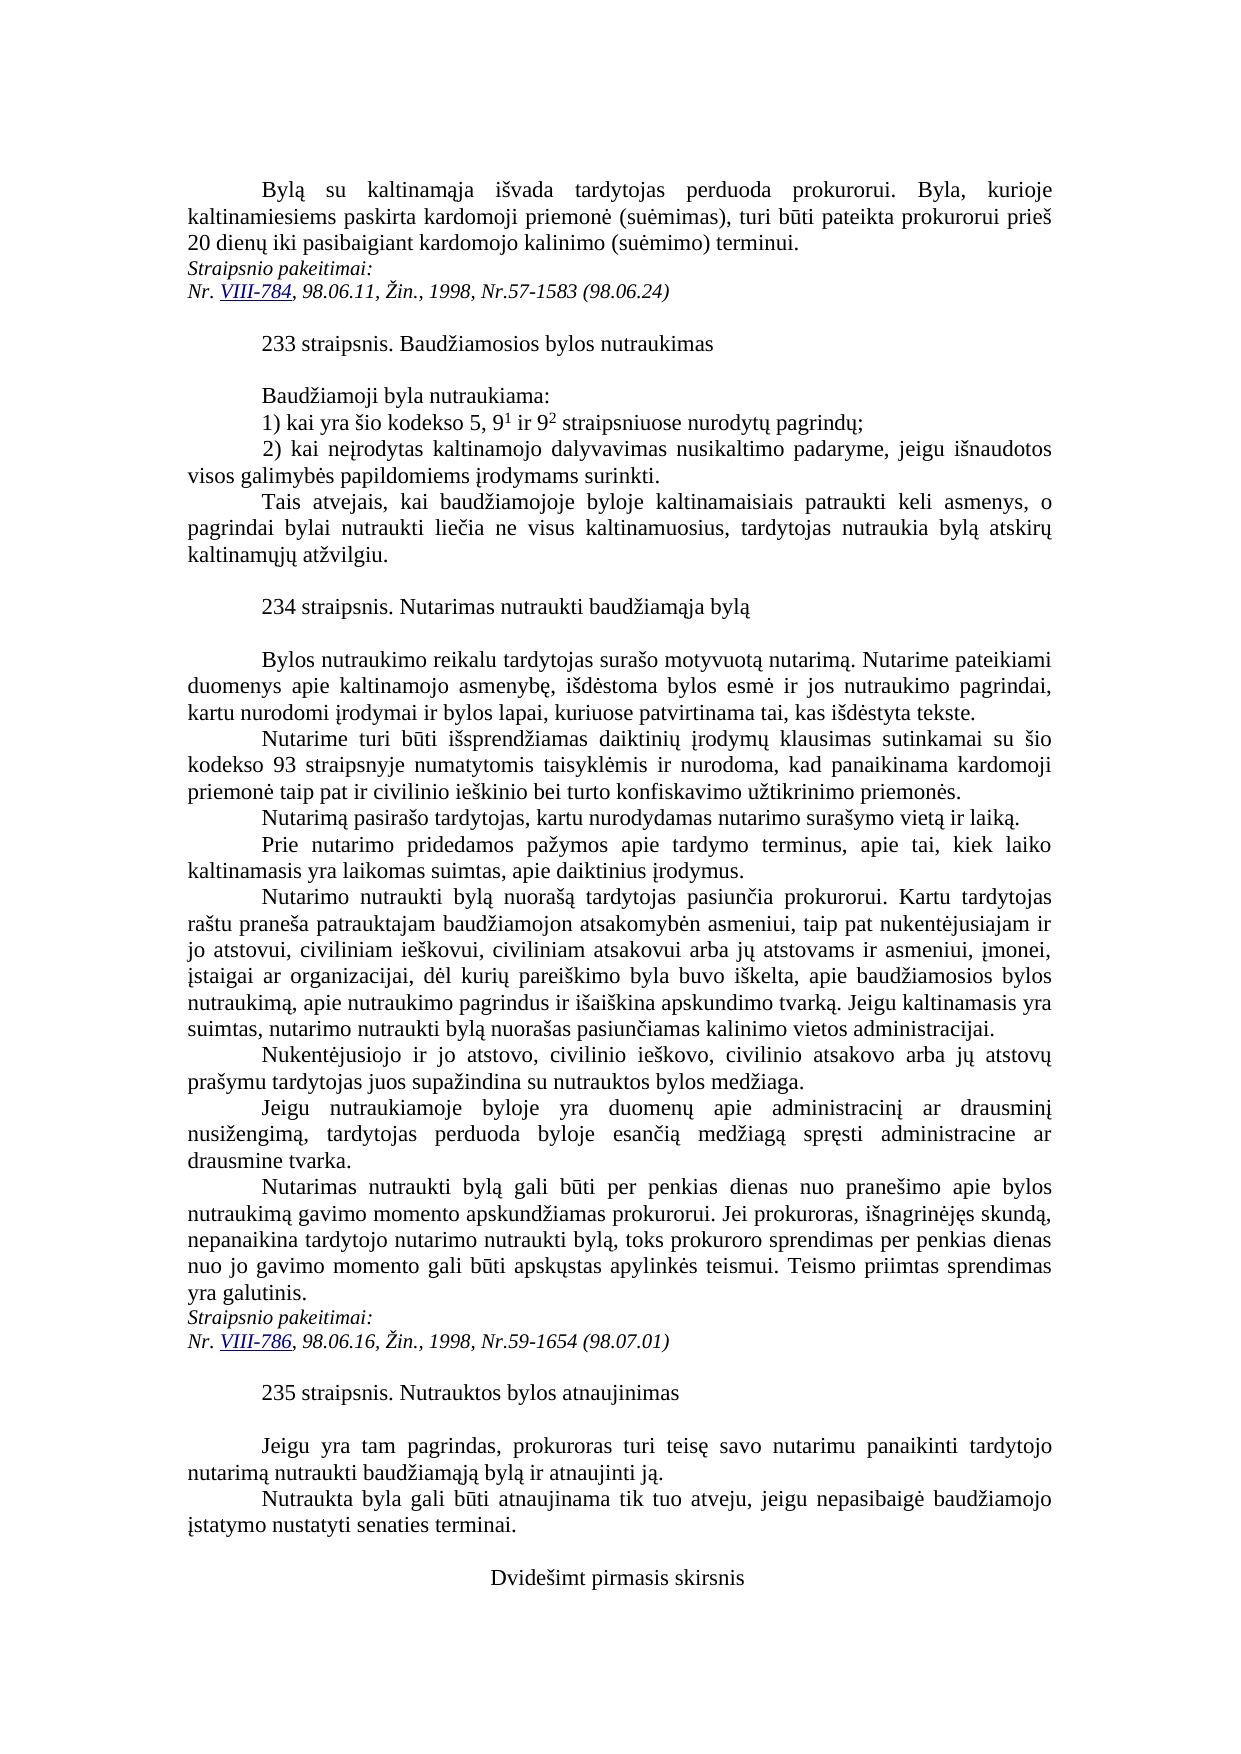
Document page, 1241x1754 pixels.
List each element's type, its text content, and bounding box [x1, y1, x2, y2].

text 1) kai yra šio kodekso 5, 91 ir 92 straipsniuose nurodytų pagrindų; [187, 409, 1053, 435]
text Prie nutarimo pridedamos pažymos apie tardymo terminus, apie tai, kiek laiko kaltinamasis yra laikomas suimtas, apie daiktinius įrodymus. [187, 831, 1053, 883]
text 233 straipsnis. Baudžiamosios bylos nutraukimas [217, 330, 1053, 356]
text Bylos nutraukimo reikalu tardytojas surašo motyvuotą nutarimą. Nutarime pateikiami duomenys apie kaltinamojo asmenybę, išdėstoma bylos esmė ir jos nutraukimo pagrindai, kartu nurodomi įrodymai ir bylos lapai, kuriuose patvirtinama tai, kas išdėstyta tekste. [187, 646, 1053, 725]
text Nutarimas nutraukti bylą gali būti per penkias dienas nuo pranešimo apie bylos nutraukimą gavimo momento apskundžiamas prokurorui. Jei prokuroras, išnagrinėjęs skundą, nepanaikina tardytojo nutarimo nutraukti bylą, toks prokuroro sprendimas per penkias dienas nuo jo gavimo momento gali būti apskųstas apylinkės teismui. Teismo priimtas sprendimas yra galutinis. [187, 1173, 1053, 1305]
text Straipsnio pakeitimai: [187, 255, 1053, 279]
text Nukentėjusiojo ir jo atstovo, civilinio ieškovo, civilinio atsakovo arba jų atstovų prašymu tardytojas juos supažindina su nutrauktos bylos medžiaga. [187, 1041, 1053, 1094]
text Baudžiamoji byla nutraukiama: [217, 383, 1053, 409]
text Nr. VIII-784, 98.06.11, Žin., 1998, Nr.57-1583 (98.06.24) [187, 279, 1053, 303]
text 2) kai neįrodytas kaltinamojo dalyvavimas nusikaltimo padaryme, jeigu išnaudotos visos galimybės papildomiems įrodymams surinkti. [187, 435, 1053, 488]
text Bylą su kaltinamąja išvada tardytojas perduoda prokurorui. Byla, kurioje kaltinamiesiems paskirta kardomoji priemonė (suėmimas), turi būti pateikta prokurorui prieš 20 dienų iki pasibaigiant kardomojo kalinimo (suėmimo) terminui. [187, 176, 1053, 255]
text Tais atvejais, kai baudžiamojoje byloje kaltinamaisiais patraukti keli asmenys, o pagrindai bylai nutraukti liečia ne visus kaltinamuosius, tardytojas nutraukia bylą atskirų kaltinamųjų atžvilgiu. [187, 488, 1053, 567]
text Dvidešimt pirmasis skirsnis [187, 1564, 1053, 1590]
text Straipsnio pakeitimai: [187, 1305, 1053, 1329]
text Nr. VIII-786, 98.06.16, Žin., 1998, Nr.59-1654 (98.07.01) [187, 1329, 1053, 1353]
text Jeigu yra tam pagrindas, prokuroras turi teisę savo nutarimu panaikinti tardytojo nutarimą nutraukti baudžiamąją bylą ir atnaujinti ją. [187, 1432, 1053, 1485]
text Jeigu nutraukiamoje byloje yra duomenų apie administracinį ar drausminį nusižengimą, tardytojas perduoda byloje esančią medžiagą spręsti administracine ar drausmine tvarka. [187, 1094, 1053, 1173]
text 235 straipsnis. Nutrauktos bylos atnaujinimas [187, 1379, 1053, 1406]
text Nutraukta byla gali būti atnaujinama tik tuo atveju, jeigu nepasibaigė baudžiamojo įstatymo nustatyti senaties terminai. [187, 1485, 1053, 1538]
text Nutarimą pasirašo tardytojas, kartu nurodydamas nutarimo surašymo vietą ir laiką. [187, 804, 1053, 831]
text Nutarimo nutraukti bylą nuorašą tardytojas pasiunčia prokurorui. Kartu tardytojas raštu praneša patrauktajam baudžiamojon atsakomybėn asmeniui, taip pat nukentėjusiajam ir jo atstovui, civiliniam ieškovui, civiliniam atsakovui arba jų atstovams ir asmeniui, įmonei, įstaigai ar organizacijai, dėl kurių pareiškimo byla buvo iškelta, apie baudžiamosios bylos nutraukimą, apie nutraukimo pagrindus ir išaiškina apskundimo tvarką. Jeigu kaltinamasis yra suimtas, nutarimo nutraukti bylą nuorašas pasiunčiamas kalinimo vietos administracijai. [187, 883, 1053, 1041]
text 234 straipsnis. Nutarimas nutraukti baudžiamąja bylą [187, 593, 1053, 620]
text Nutarime turi būti išsprendžiamas daiktinių įrodymų klausimas sutinkamai su šio kodekso 93 straipsnyje numatytomis taisyklėmis ir nurodoma, kad panaikinama kardomoji priemonė taip pat ir civilinio ieškinio bei turto konfiskavimo užtikrinimo priemonės. [187, 725, 1053, 804]
